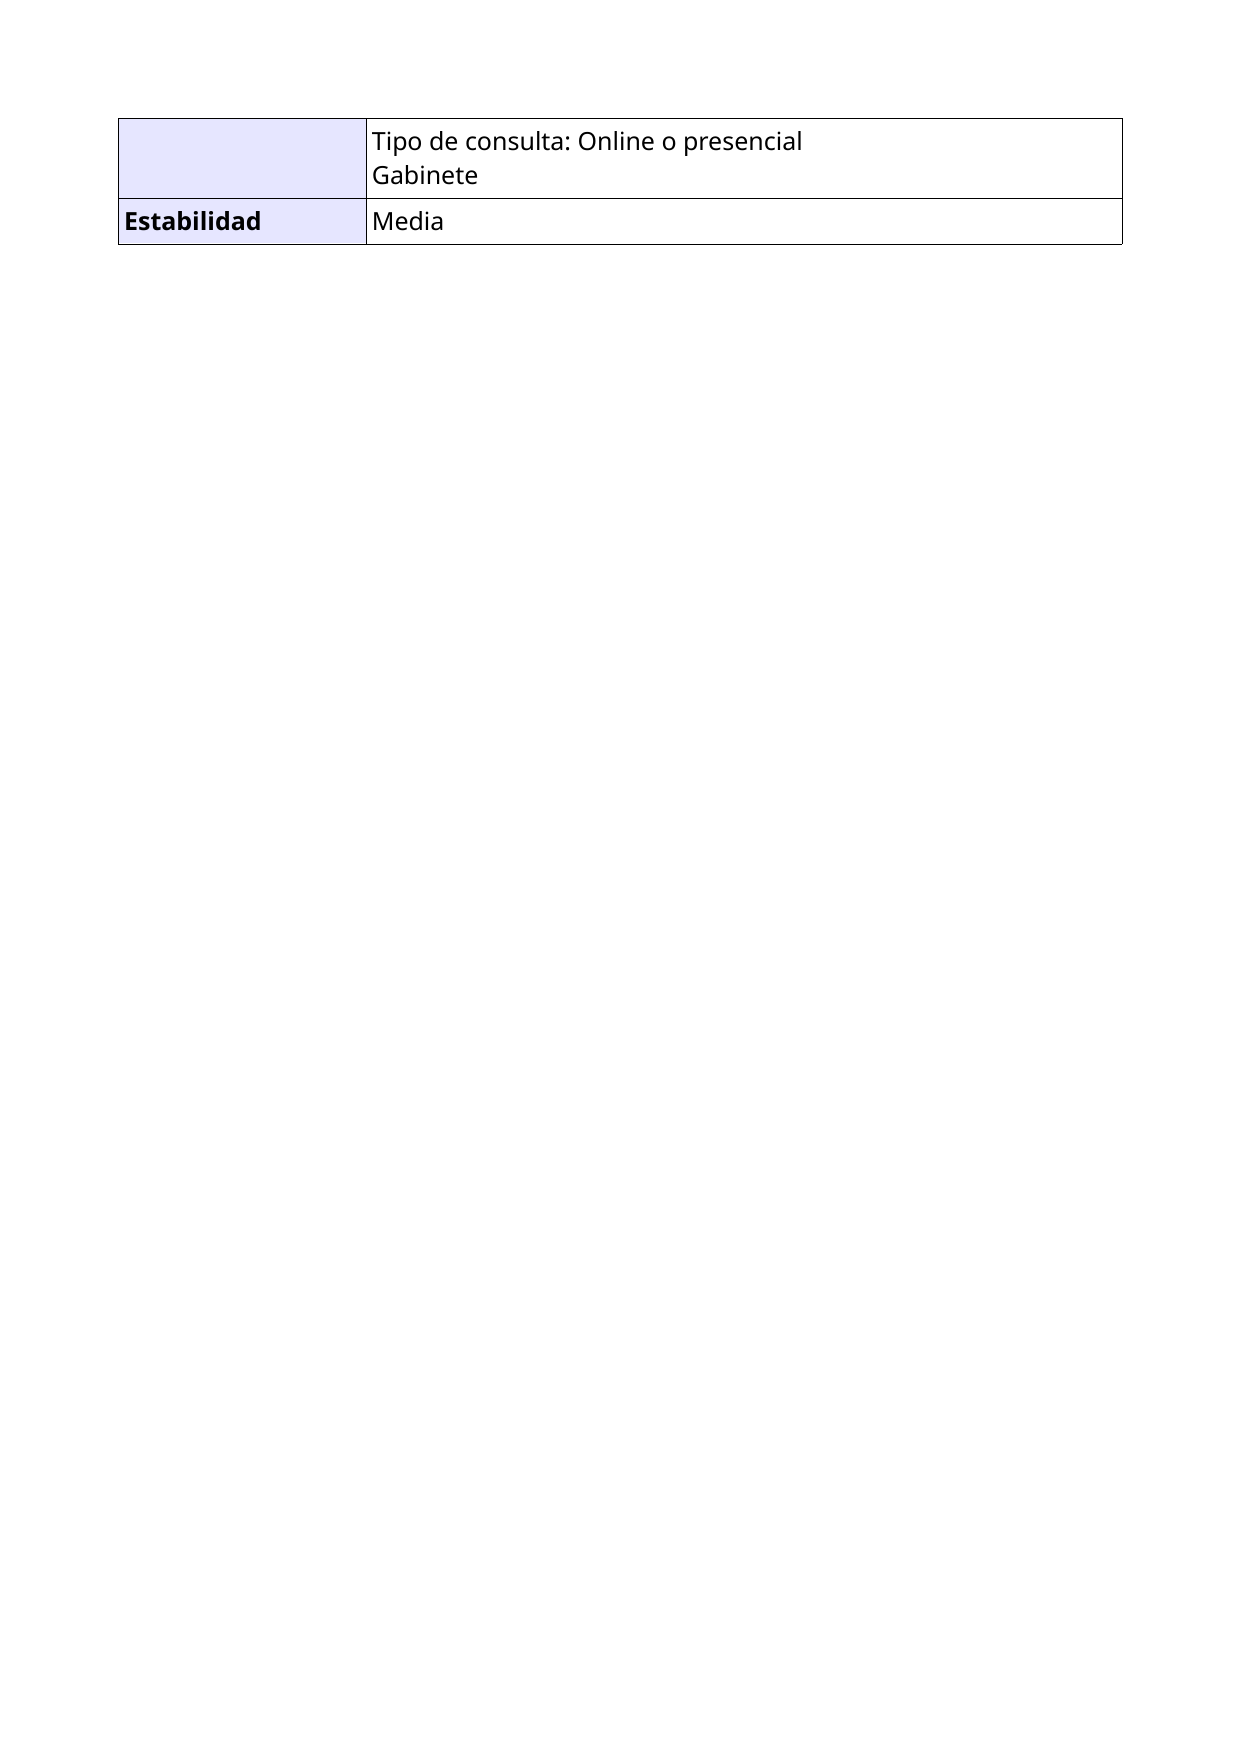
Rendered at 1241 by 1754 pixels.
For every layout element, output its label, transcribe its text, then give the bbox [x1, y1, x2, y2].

table_cell Media [367, 199, 1122, 243]
table_cell [119, 119, 366, 198]
table_cell Tipo de consulta: Online o presencial Gabinete [367, 119, 1122, 198]
table_cell Estabilidad [119, 199, 366, 243]
